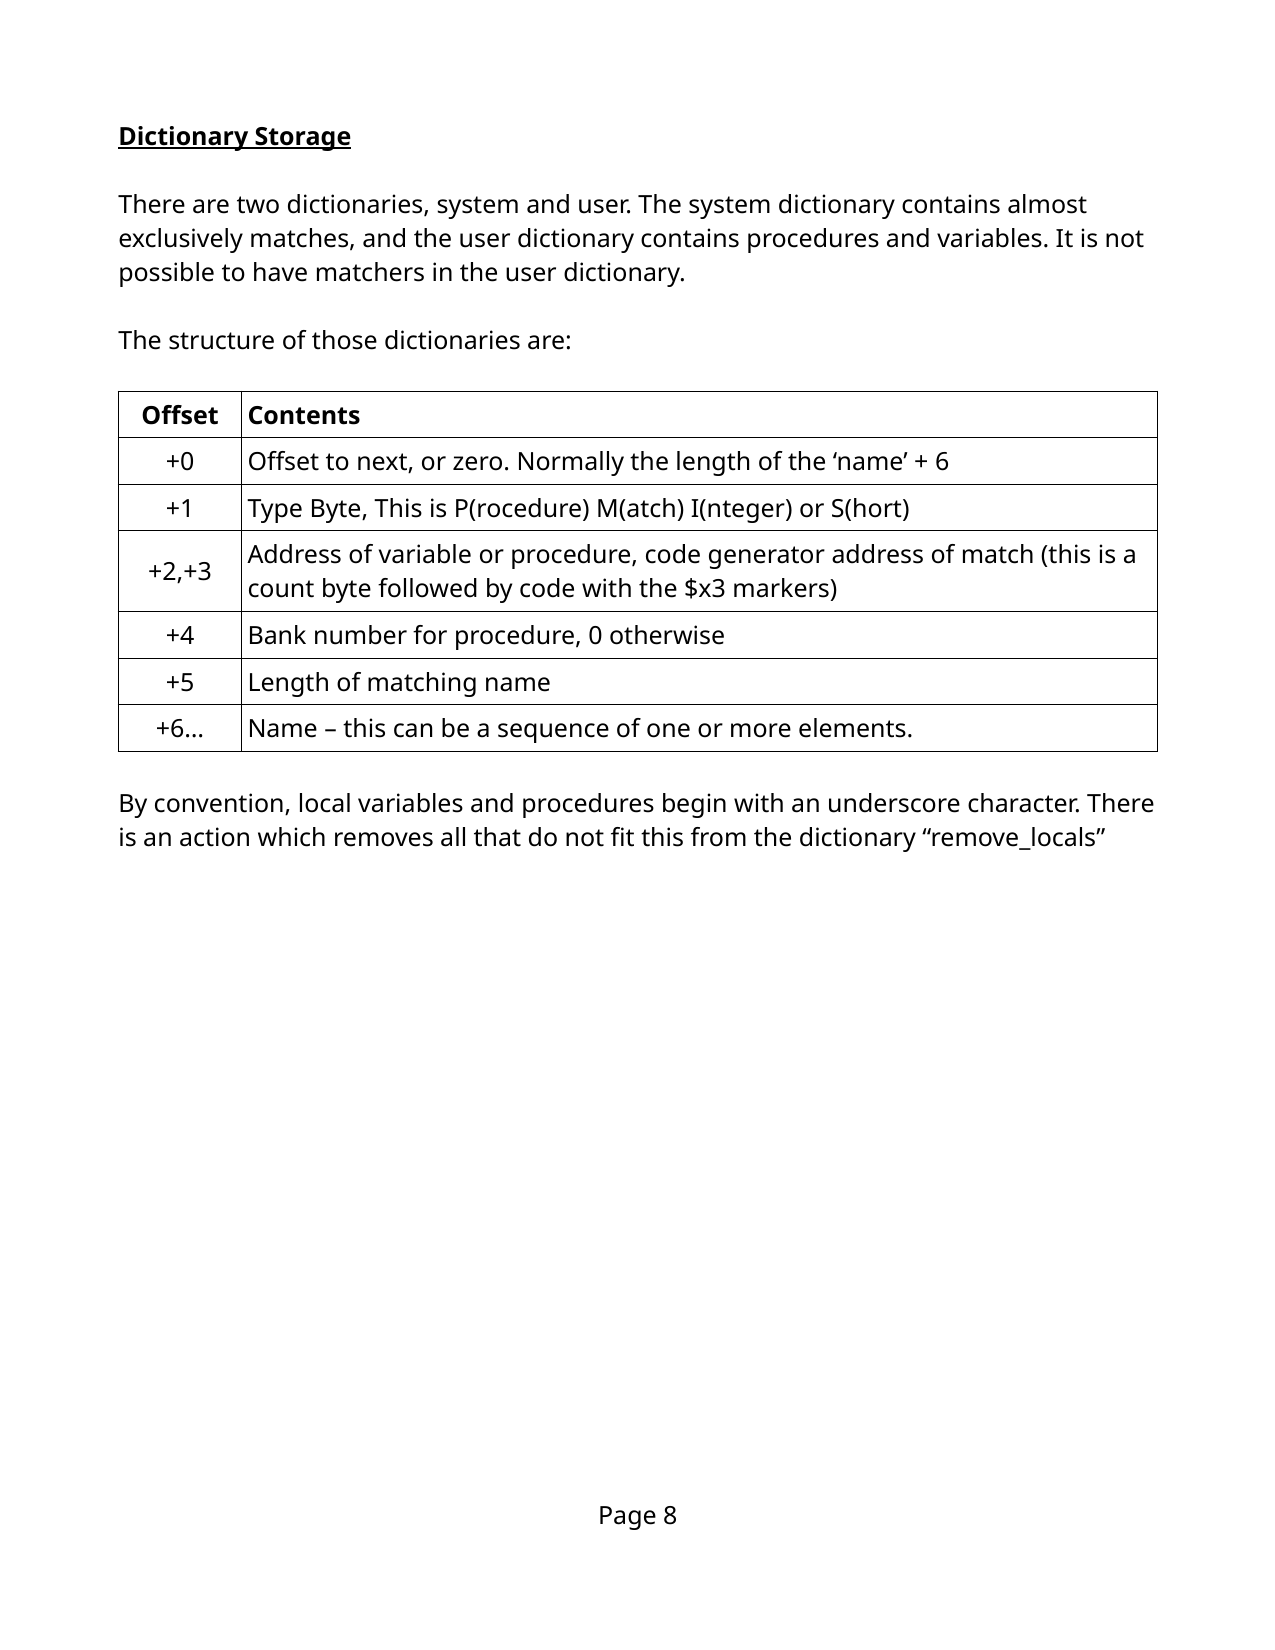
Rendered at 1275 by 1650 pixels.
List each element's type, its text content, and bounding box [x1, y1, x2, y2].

table_cell +4 [119, 612, 241, 657]
table_cell +0 [119, 438, 241, 484]
table_header Offset [119, 392, 241, 437]
table_cell +1 [119, 485, 241, 530]
table_cell Name – this can be a sequence of one or more elements. [242, 705, 1157, 751]
table_cell Type Byte, This is P(rocedure) M(atch) I(nteger) or S(hort) [242, 485, 1157, 530]
table_cell Bank number for procedure, 0 otherwise [242, 612, 1157, 657]
table_cell +5 [119, 659, 241, 704]
table_cell Length of matching name [242, 659, 1157, 704]
table_cell Address of variable or procedure, code generator address of match (this is a count byte followed by code with the $x3 markers) [242, 531, 1157, 611]
text There are two dictionaries, system and user. The system dictionary contains almost exclusively matches, and the user dictionary contains procedures and variables. It is not possible to have matchers in the user dictionary. [118, 186, 1157, 288]
table_cell Offset to next, or zero. Normally the length of the ‘name’ + 6 [242, 438, 1157, 484]
text Dictionary Storage [118, 118, 1157, 152]
table_header Contents [242, 392, 1157, 437]
text By convention, local variables and procedures begin with an underscore character. There is an action which removes all that do not fit this from the dictionary “remove_locals” [118, 786, 1157, 854]
table_cell +2,+3 [119, 531, 241, 611]
text The structure of those dictionaries are: [118, 322, 1157, 357]
table_cell +6… [119, 705, 241, 751]
